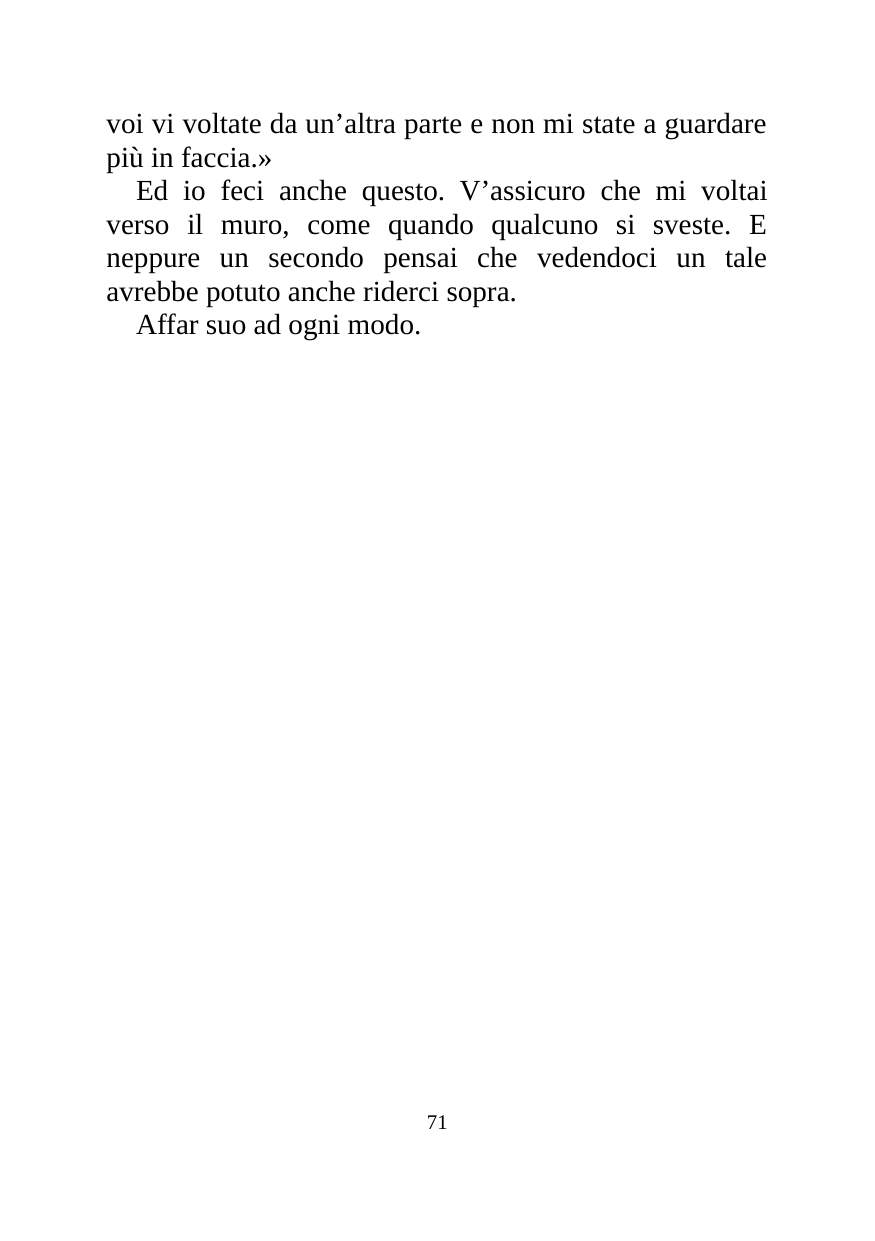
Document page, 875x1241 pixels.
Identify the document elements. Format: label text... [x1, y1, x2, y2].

text voi vi voltate da un’altra parte e non mi state a guardare più in faccia.» [106, 106, 768, 173]
text Affar suo ad ogni modo. [106, 307, 768, 341]
text Ed io feci anche questo. V’assicuro che mi voltai verso il muro, come quando qualcuno si sveste. E neppure un secondo pensai che vedendoci un tale avrebbe potuto anche riderci sopra. [106, 173, 768, 307]
